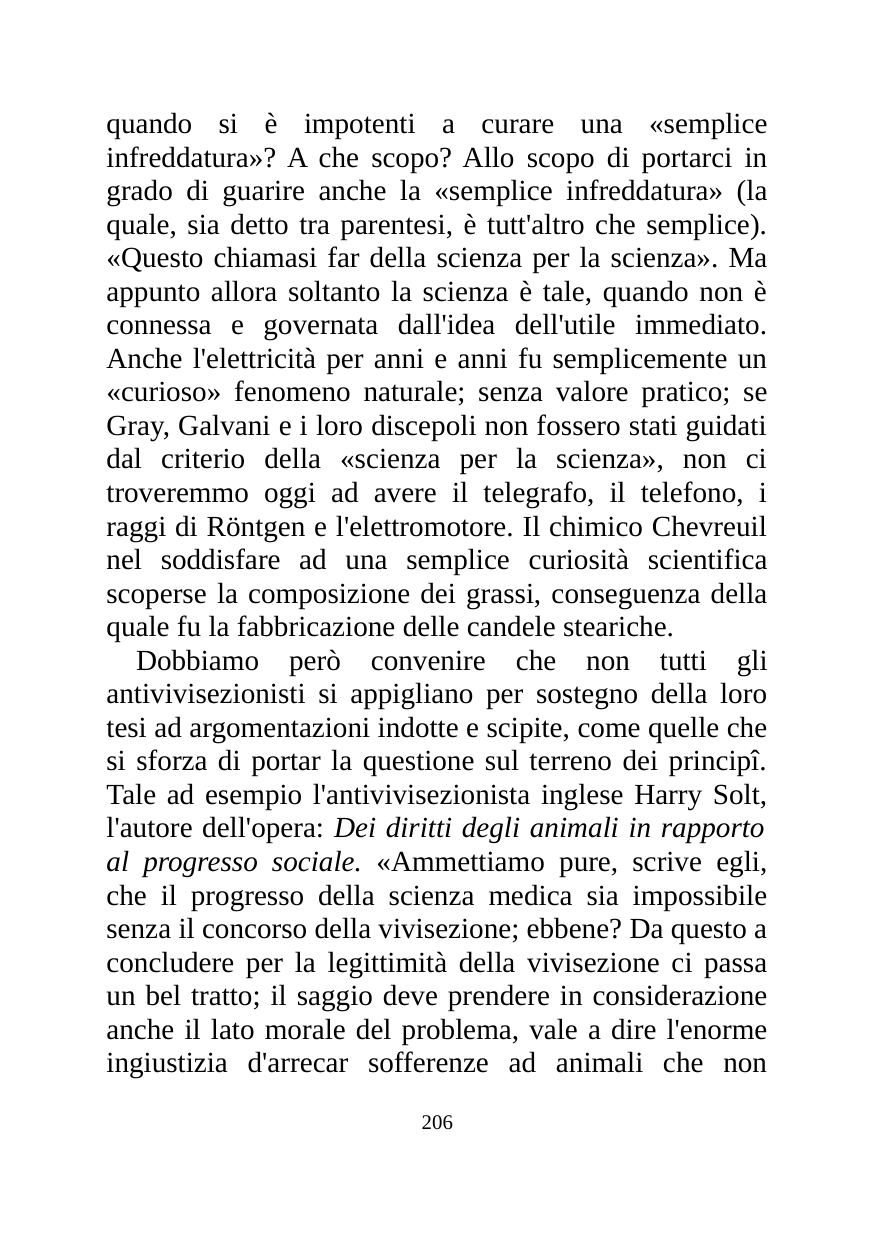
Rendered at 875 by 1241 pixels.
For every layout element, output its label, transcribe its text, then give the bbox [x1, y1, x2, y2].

text quando si è impotenti a curare una «semplice infreddatura»? A che scopo? Allo scopo di portarci in grado di guarire anche la «semplice infreddatura» (la quale, sia detto tra parentesi, è tutt'altro che semplice). «Questo chiamasi far della scienza per la scienza». Ma appunto allora soltanto la scienza è tale, quando non è connessa e governata dall'idea dell'utile immediato. Anche l'elettricità per anni e anni fu semplicemente un «curioso» fenomeno naturale; senza valore pratico; se Gray, Galvani e i loro discepoli non fossero stati guidati dal criterio della «scienza per la scienza», non ci troveremmo oggi ad avere il telegrafo, il telefono, i raggi di Röntgen e l'elettromotore. Il chimico Chevreuil nel soddisfare ad una semplice curiosità scientifica scoperse la composizione dei grassi, conseguenza della quale fu la fabbricazione delle candele steariche. [106, 106, 768, 643]
text Dobbiamo però convenire che non tutti gli antivivisezionisti si appigliano per sostegno della loro tesi ad argomentazioni indotte e scipite, come quelle che si sforza di portar la questione sul terreno dei principî. Tale ad esempio l'antivivisezionista inglese Harry Solt, l'autore dell'opera: Dei diritti degli animali in rapporto al progresso sociale. «Ammettiamo pure, scrive egli, che il progresso della scienza medica sia impossibile senza il concorso della vivisezione; ebbene? Da questo a concludere per la legittimità della vivisezione ci passa un bel tratto; il saggio deve prendere in considerazione anche il lato morale del problema, vale a dire l'enorme ingiustizia d'arrecar sofferenze ad animali che non [106, 643, 768, 1079]
